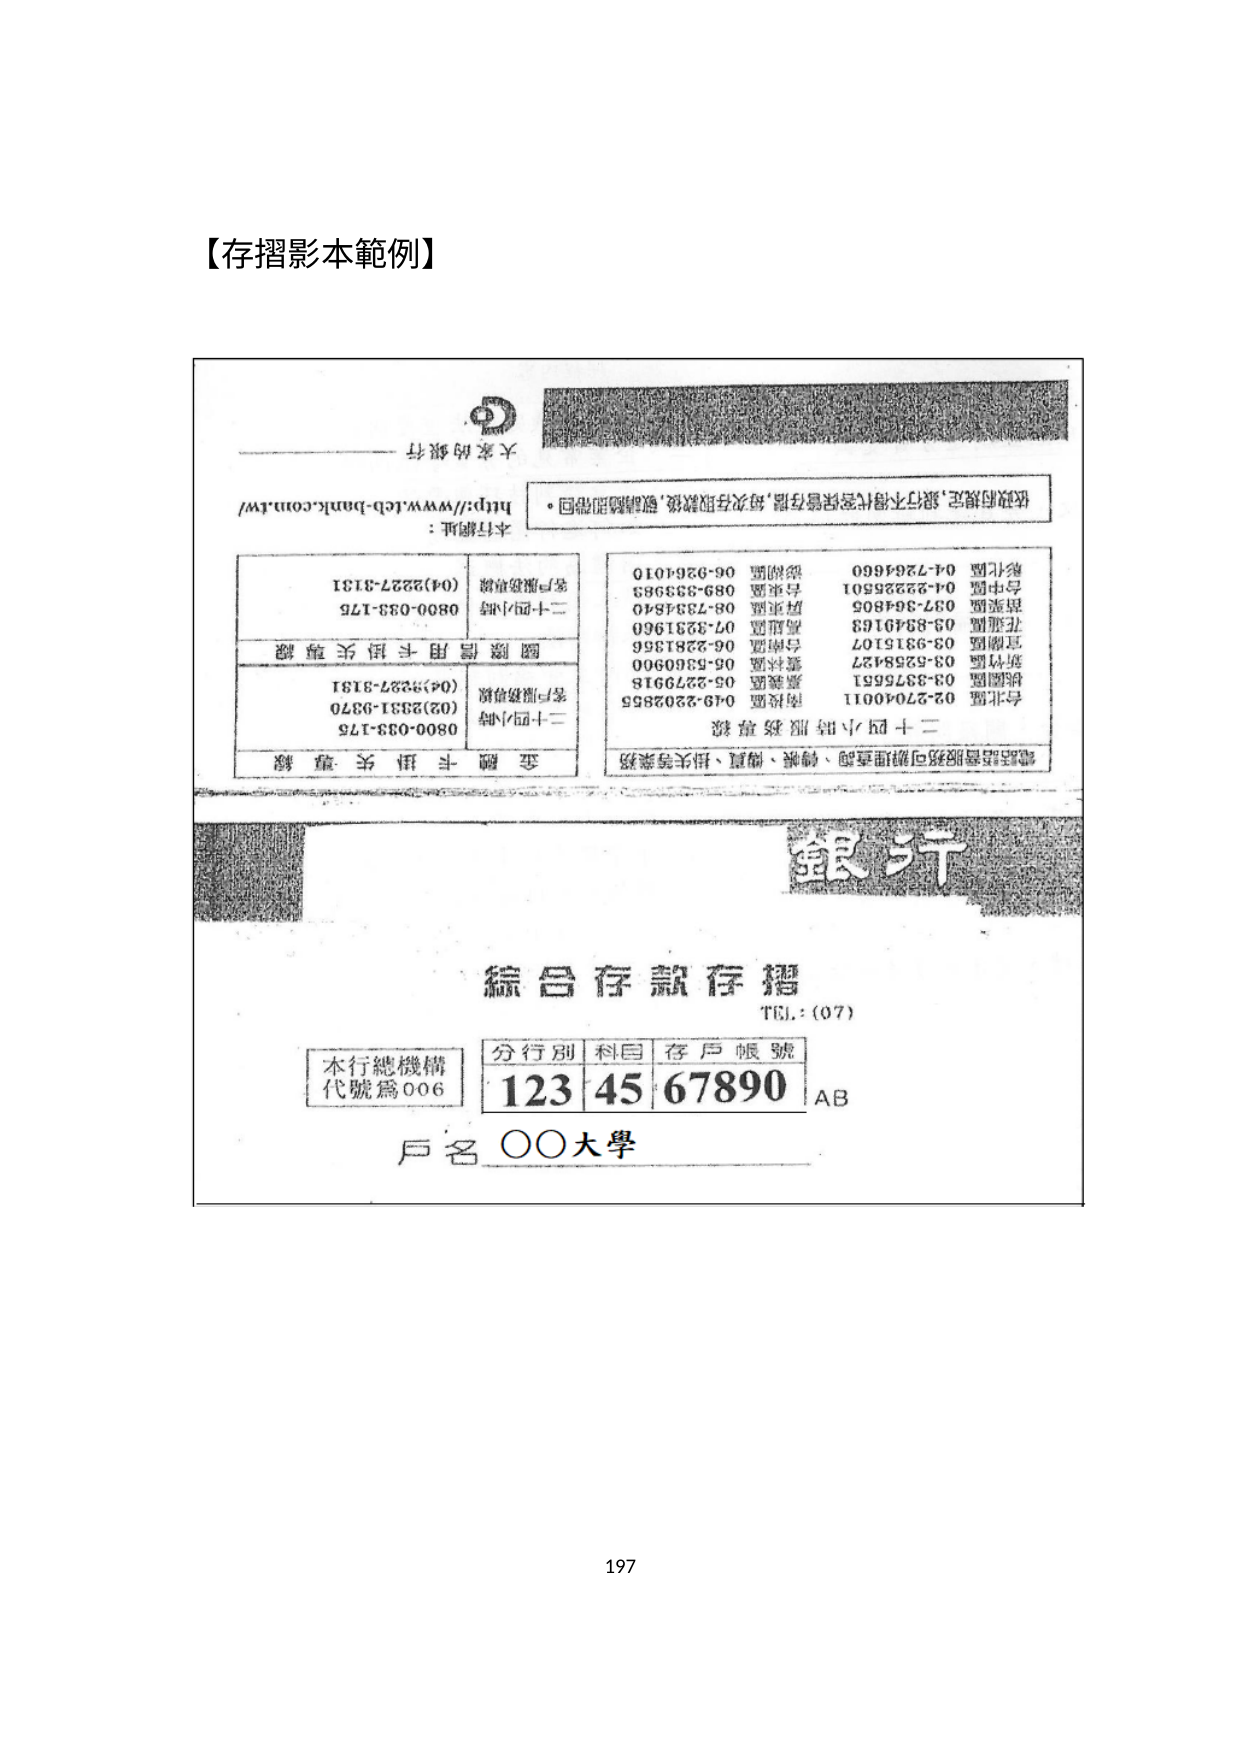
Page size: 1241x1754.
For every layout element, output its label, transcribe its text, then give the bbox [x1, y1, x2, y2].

text 【存摺影本範例】 [187, 210, 1053, 272]
